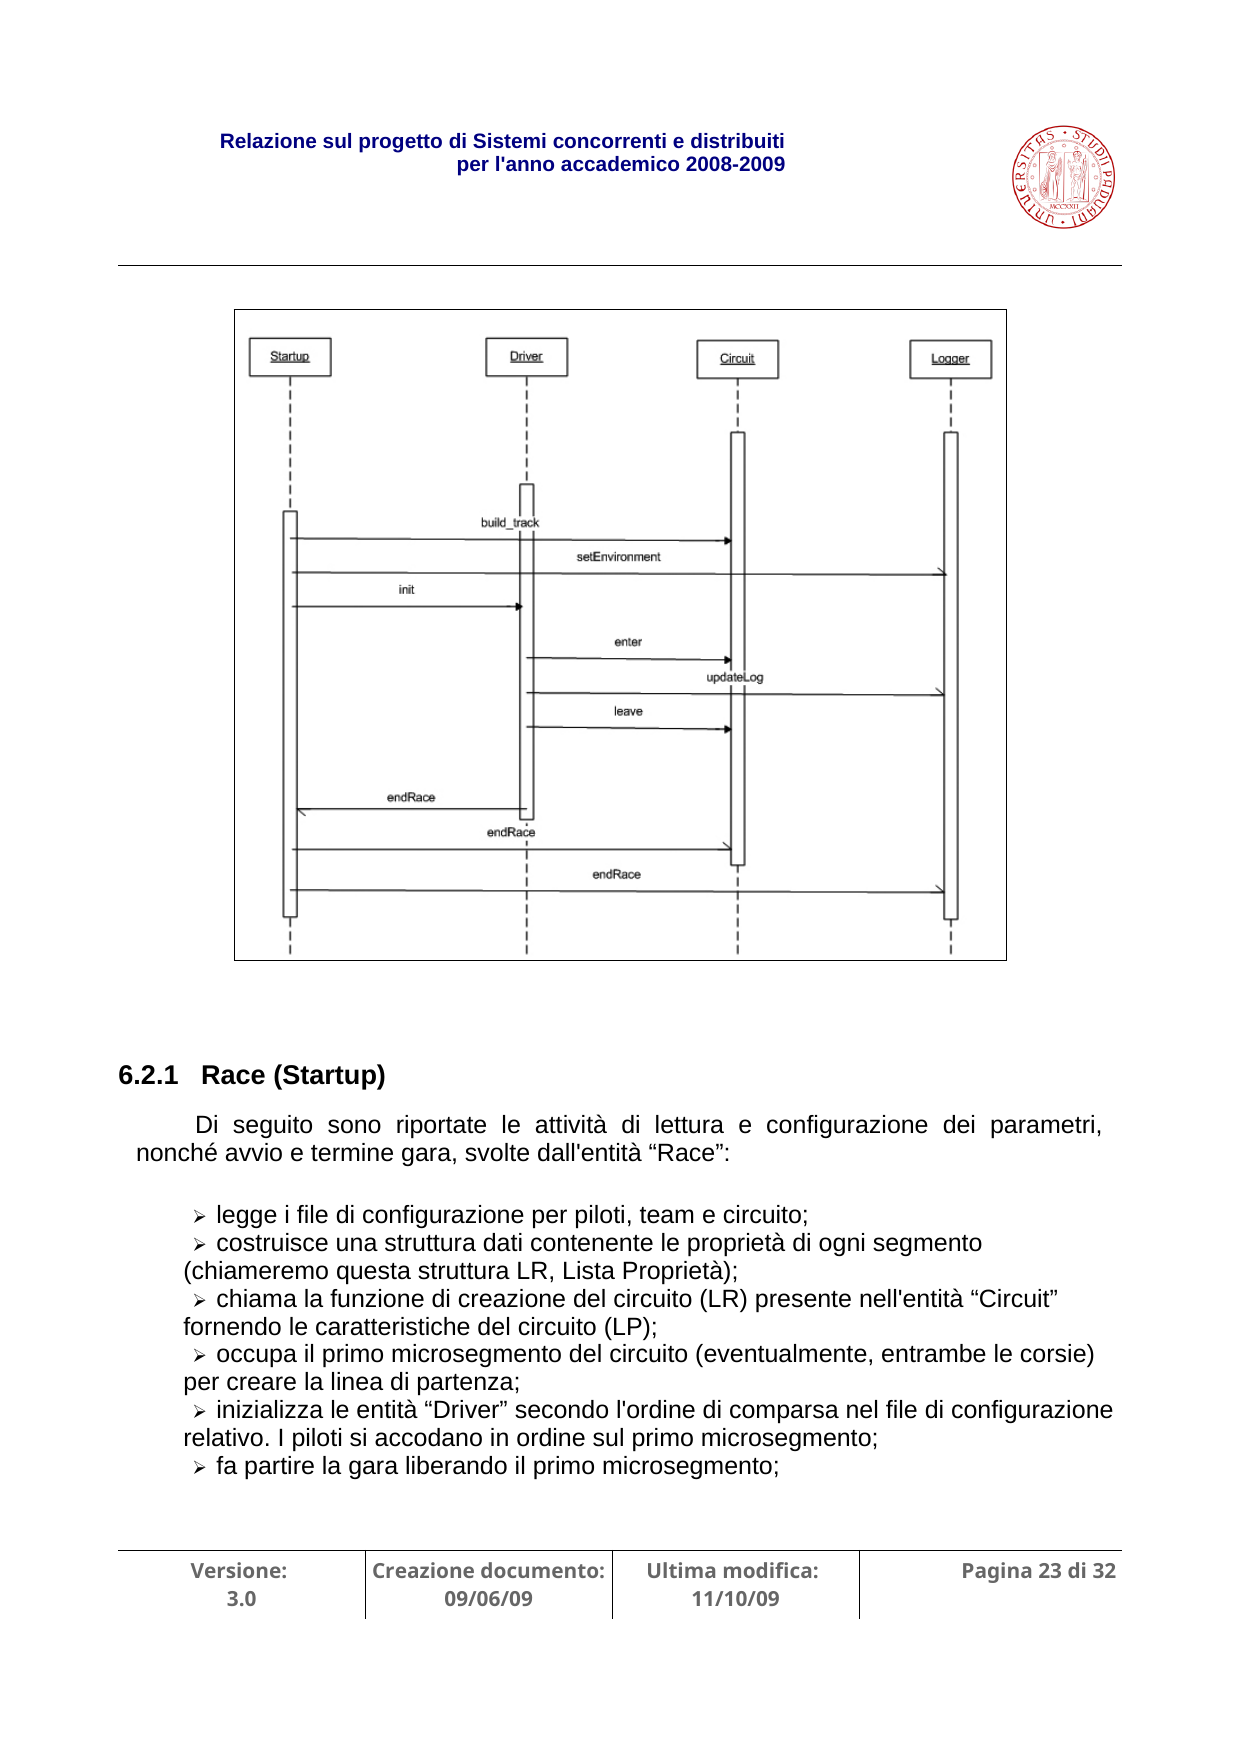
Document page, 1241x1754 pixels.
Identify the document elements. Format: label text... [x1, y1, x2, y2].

picture [236, 311, 1004, 958]
list chiama la funzione di creazione del circuito (LR) presente nell'entità “Circuit” fornendo le caratteristiche del circuito (LP); [183, 1284, 1122, 1340]
subtitle Race (Startup) [118, 1060, 1122, 1090]
list fa partire la gara liberando il primo microsegmento; [183, 1452, 1122, 1480]
picture [1010, 123, 1117, 231]
list inizializza le entità “Driver” secondo l'ordine di comparsa nel file di configurazione relativo. I piloti si accodano in ordine sul primo microsegmento; [183, 1396, 1122, 1452]
list costruisce una struttura dati contenente le proprietà di ogni segmento (chiameremo questa struttura LR, Lista Proprietà); [183, 1229, 1122, 1284]
list occupa il primo microsegmento del circuito (eventualmente, entrambe le corsie) per creare la linea di partenza; [183, 1340, 1122, 1396]
list legge i file di configurazione per piloti, team e circuito; [183, 1201, 1122, 1229]
text Di seguito sono riportate le attività di lettura e configurazione dei parametri, nonché avvio e termine gara, svolte dall'entità “Race”: [136, 1111, 1104, 1167]
